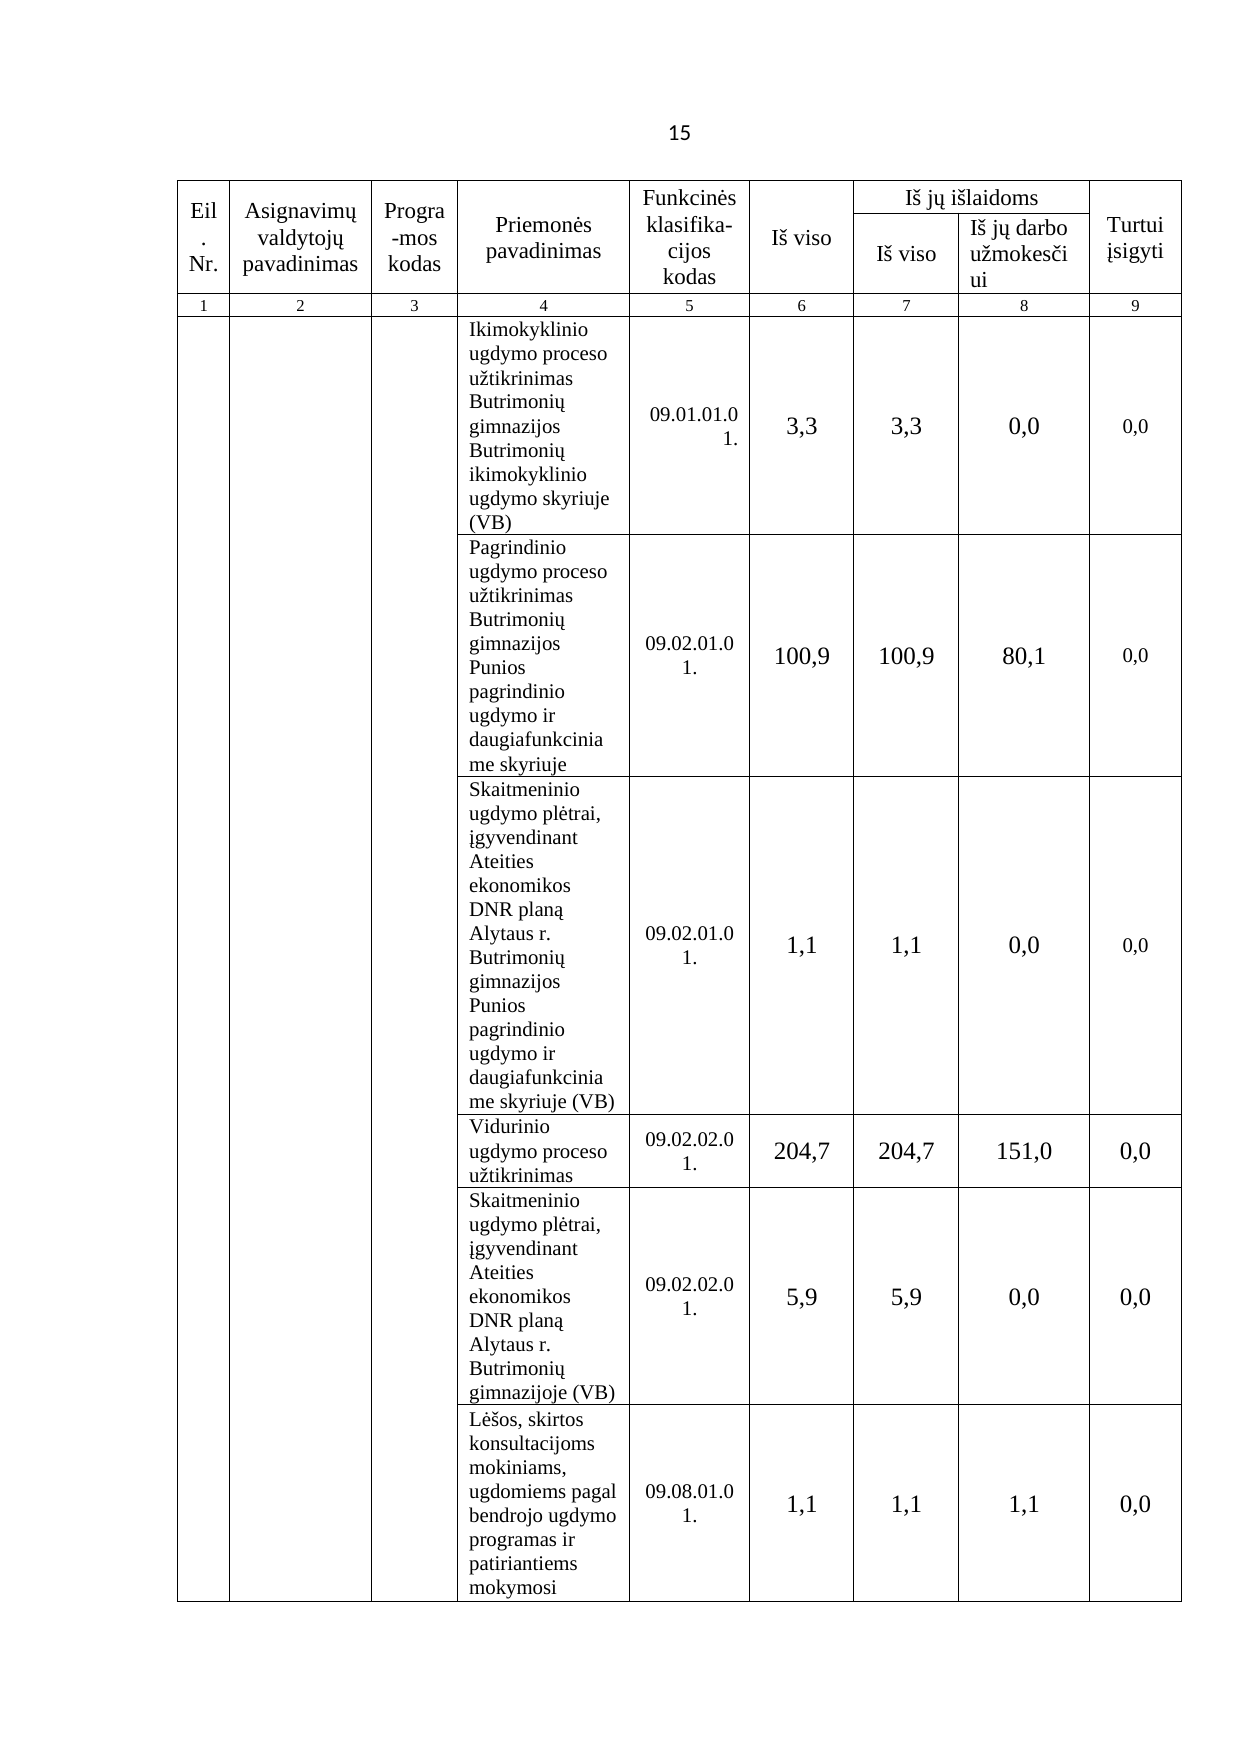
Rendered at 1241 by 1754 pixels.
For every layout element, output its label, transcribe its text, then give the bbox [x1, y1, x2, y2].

table_cell Lėšos, skirtos konsultacijoms mokiniams, ugdomiems pagal bendrojo ugdymo programas ir patiriantiems mokymosi [458, 1405, 629, 1601]
table_header Iš viso [750, 181, 853, 293]
table_cell Iš viso [854, 214, 958, 293]
table_cell 1,1 [750, 777, 853, 1113]
table_cell 09.02.02.01. [630, 1115, 749, 1187]
table_cell 0,0 [959, 777, 1089, 1113]
table_cell Vidurinio ugdymo proceso užtikrinimas [458, 1115, 629, 1187]
table_cell Ikimokyklinio ugdymo proceso užtikrinimas Butrimonių gimnazijos Butrimonių ikimokyklinio ugdymo skyriuje (VB) [458, 317, 629, 534]
table_cell 0,0 [959, 1188, 1089, 1404]
table_cell 1 [178, 294, 229, 316]
table_cell 100,9 [854, 535, 958, 776]
table_cell 0,0 [1090, 777, 1181, 1113]
table_cell 0,0 [1090, 535, 1181, 776]
table_cell 204,7 [750, 1115, 853, 1187]
table_cell 09.02.01.01. [630, 535, 749, 776]
table_cell Pagrindinio ugdymo proceso užtikrinimas Butrimonių gimnazijos Punios pagrindinio ugdymo ir daugiafunkciniame skyriuje [458, 535, 629, 776]
table_cell 1,1 [854, 1405, 958, 1601]
table_cell [230, 317, 371, 1601]
table_header Eil. Nr. [178, 181, 229, 293]
table_cell 151,0 [959, 1115, 1089, 1187]
table_header Turtui įsigyti [1090, 181, 1181, 293]
table_cell [372, 317, 457, 1601]
table_cell 09.01.01.01. [630, 317, 749, 534]
table_cell 0,0 [1090, 1115, 1181, 1187]
table_cell 0,0 [959, 317, 1089, 534]
table_cell 4 [458, 294, 629, 316]
table_cell 1,1 [959, 1405, 1089, 1601]
table_header Funkcinės klasifika-cijos kodas [630, 181, 749, 293]
table_cell Skaitmeninio ugdymo plėtrai, įgyvendinant Ateities ekonomikos DNR planą Alytaus r. Butrimonių gimnazijos Punios pagrindinio ugdymo ir daugiafunkciniame skyriuje (VB) [458, 777, 629, 1113]
table_cell [178, 317, 229, 1601]
table_header Priemonės pavadinimas [458, 181, 629, 293]
table_cell 5,9 [854, 1188, 958, 1404]
table_header Iš jų išlaidoms [854, 181, 1089, 213]
table_cell 1,1 [750, 1405, 853, 1601]
table_header Asignavimų valdytojų pavadinimas [230, 181, 371, 293]
table_cell 3,3 [750, 317, 853, 534]
table_cell 3,3 [854, 317, 958, 534]
table_cell 8 [959, 294, 1089, 316]
table_cell Skaitmeninio ugdymo plėtrai, įgyvendinant Ateities ekonomikos DNR planą Alytaus r. Butrimonių gimnazijoje (VB) [458, 1188, 629, 1404]
table_cell 5 [630, 294, 749, 316]
table_cell 80,1 [959, 535, 1089, 776]
table_cell 100,9 [750, 535, 853, 776]
table_cell 3 [372, 294, 457, 316]
table_cell 9 [1090, 294, 1181, 316]
table_cell 6 [750, 294, 853, 316]
table_cell Iš jų darbo užmokesčiui [959, 214, 1089, 293]
table_header Progra-mos kodas [372, 181, 457, 293]
table_cell 0,0 [1090, 1188, 1181, 1404]
table_cell 0,0 [1090, 317, 1181, 534]
table_cell 5,9 [750, 1188, 853, 1404]
table_cell 09.08.01.01. [630, 1405, 749, 1601]
table_cell 1,1 [854, 777, 958, 1113]
table_cell 09.02.01.01. [630, 777, 749, 1113]
table_cell 7 [854, 294, 958, 316]
table_cell 09.02.02.01. [630, 1188, 749, 1404]
table_cell 204,7 [854, 1115, 958, 1187]
table_cell 2 [230, 294, 371, 316]
table_cell 0,0 [1090, 1405, 1181, 1601]
